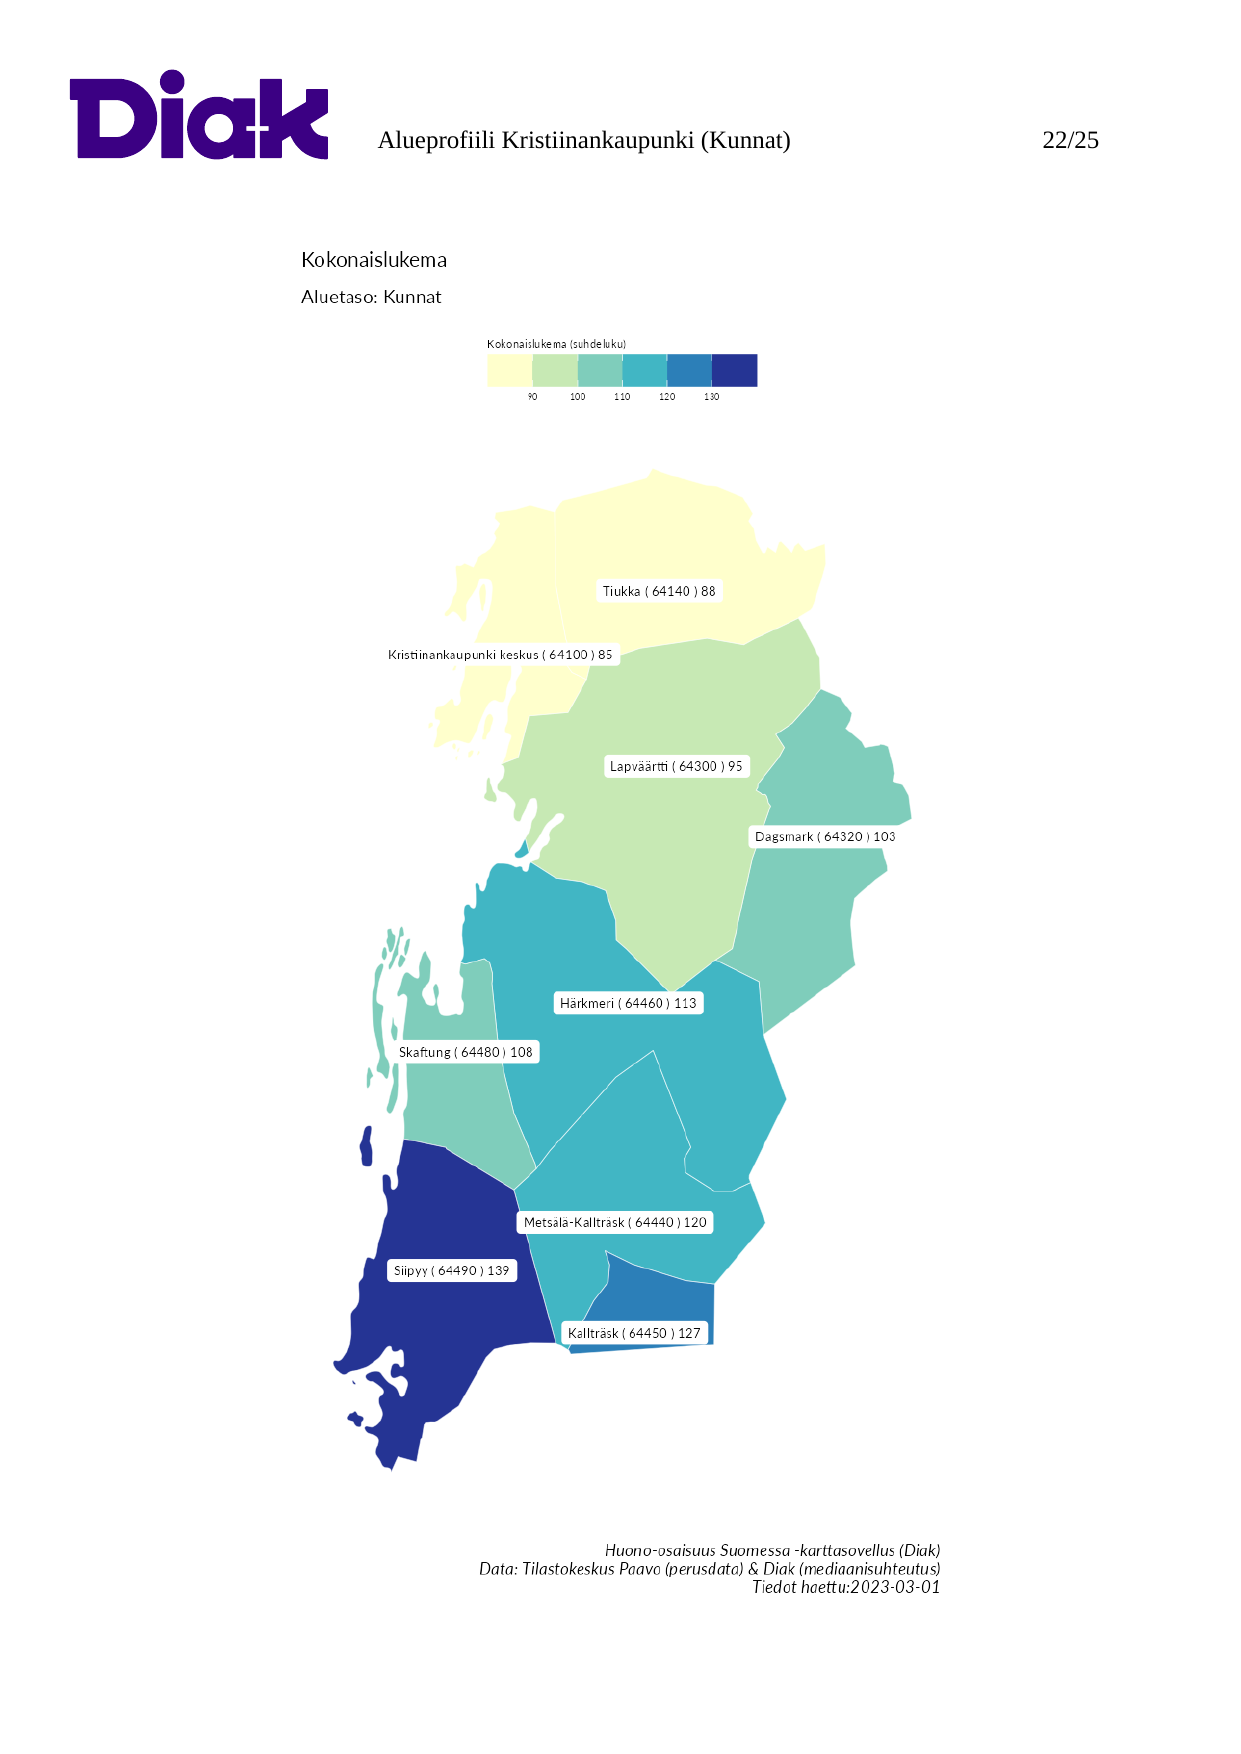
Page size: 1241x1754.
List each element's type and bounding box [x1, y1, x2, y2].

picture [61, 196, 1179, 1651]
